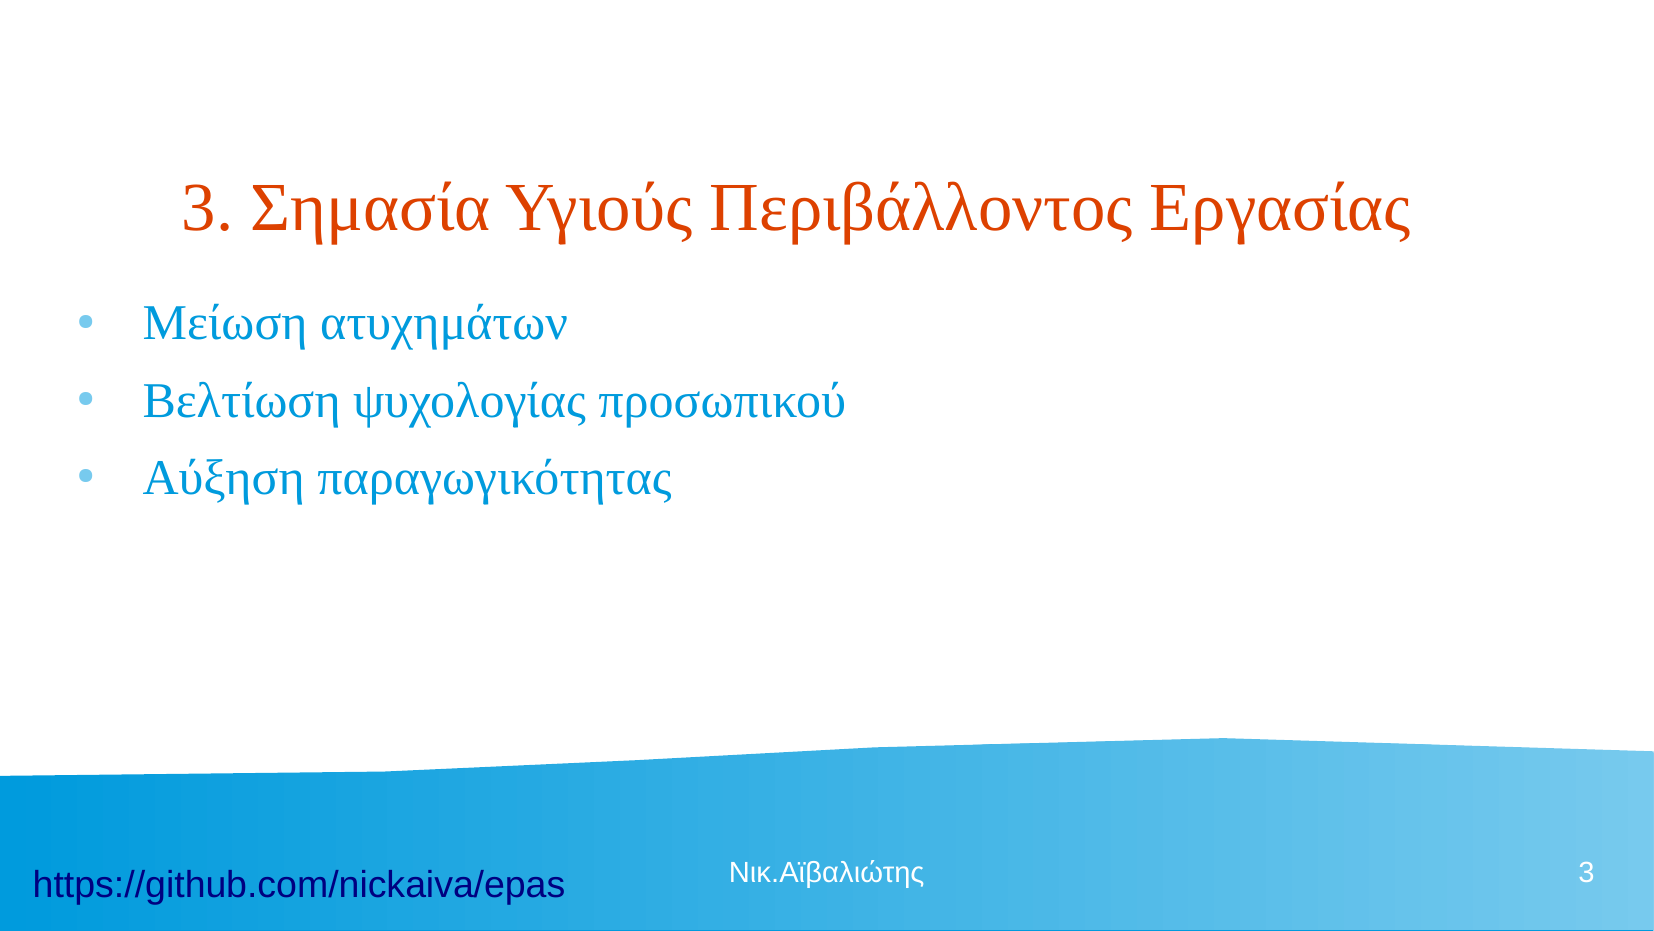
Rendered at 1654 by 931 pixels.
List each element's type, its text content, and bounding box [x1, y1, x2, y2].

title 3. Σημασία Υγιούς Περιβάλλοντος Εργασίας [59, 118, 1536, 295]
list Μείωση ατυχημάτων Βελτίωση ψυχολογίας προσωπικού Αύξηση παραγωγικότητας [59, 295, 1595, 739]
